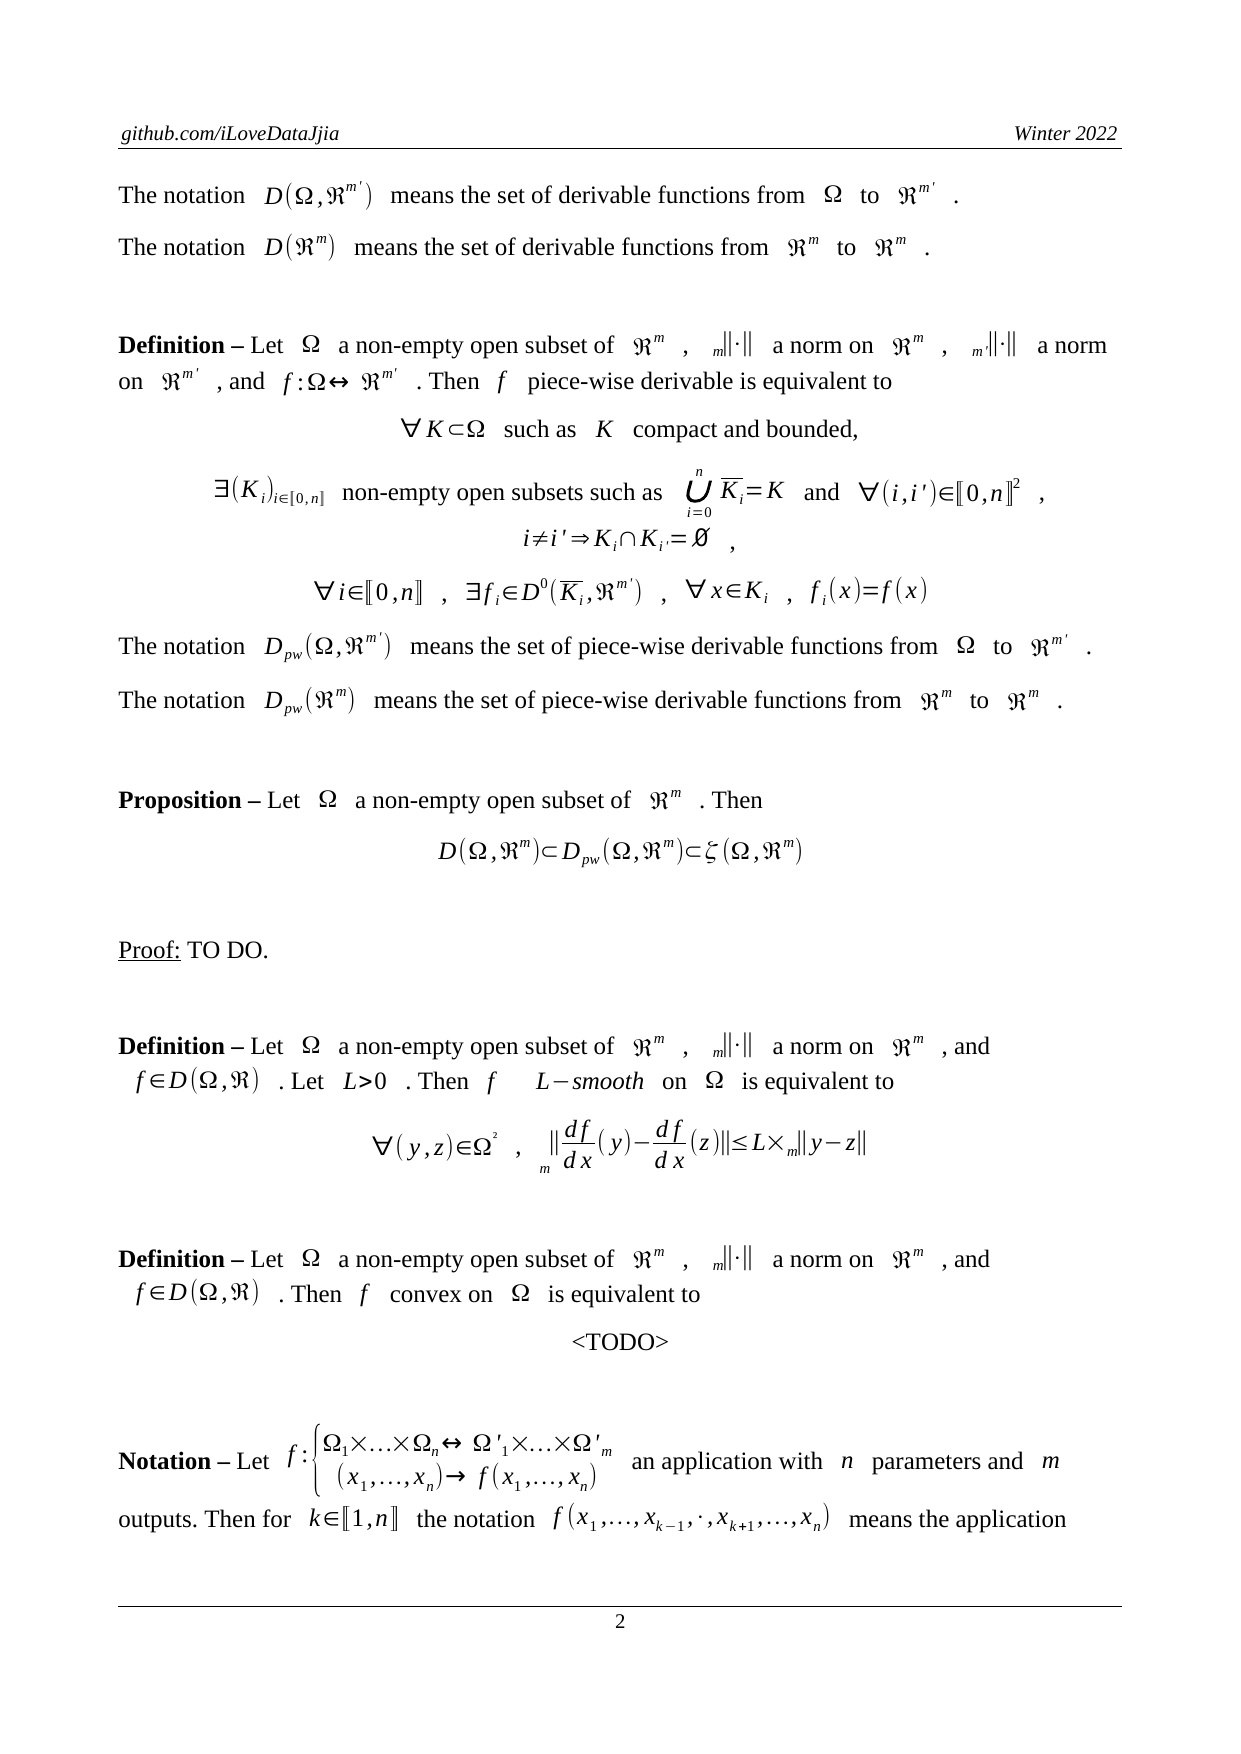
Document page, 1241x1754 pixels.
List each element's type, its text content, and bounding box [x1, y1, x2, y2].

text <TODO> [118, 1327, 1122, 1356]
text Definition – Leta non-empty open subset of, a norm on, and. Let. Thenonis equivalent to [118, 1030, 1122, 1096]
text Definition – Leta non-empty open subset of, a norm on, a norm on, and. Thenpiece-wise derivable is equivalent to [118, 329, 1122, 396]
text ,,, [118, 575, 1122, 609]
text non-empty open subsets such asand,, [118, 462, 1122, 556]
text such ascompact and bounded, [118, 414, 1122, 443]
text Definition – Leta non-empty open subset of, a norm on, and. Thenconvex onis equivalent to [118, 1243, 1122, 1308]
text Proof: TO DO. [118, 935, 1122, 964]
text Proposition – Leta non-empty open subset of. Then [118, 783, 1122, 815]
text The notationmeans the set of piece-wise derivable functions fromto. [118, 682, 1122, 717]
text The notationmeans the set of derivable functions fromto. [118, 229, 1122, 262]
text The notationmeans the set of piece-wise derivable functions fromto. [118, 628, 1122, 663]
text , [118, 1114, 1122, 1176]
text Notation – Letan application withparameters andoutputs. Then forthe notationmeans the application. [118, 1422, 1122, 1534]
text The notationmeans the set of derivable functions fromto. [118, 178, 1122, 211]
